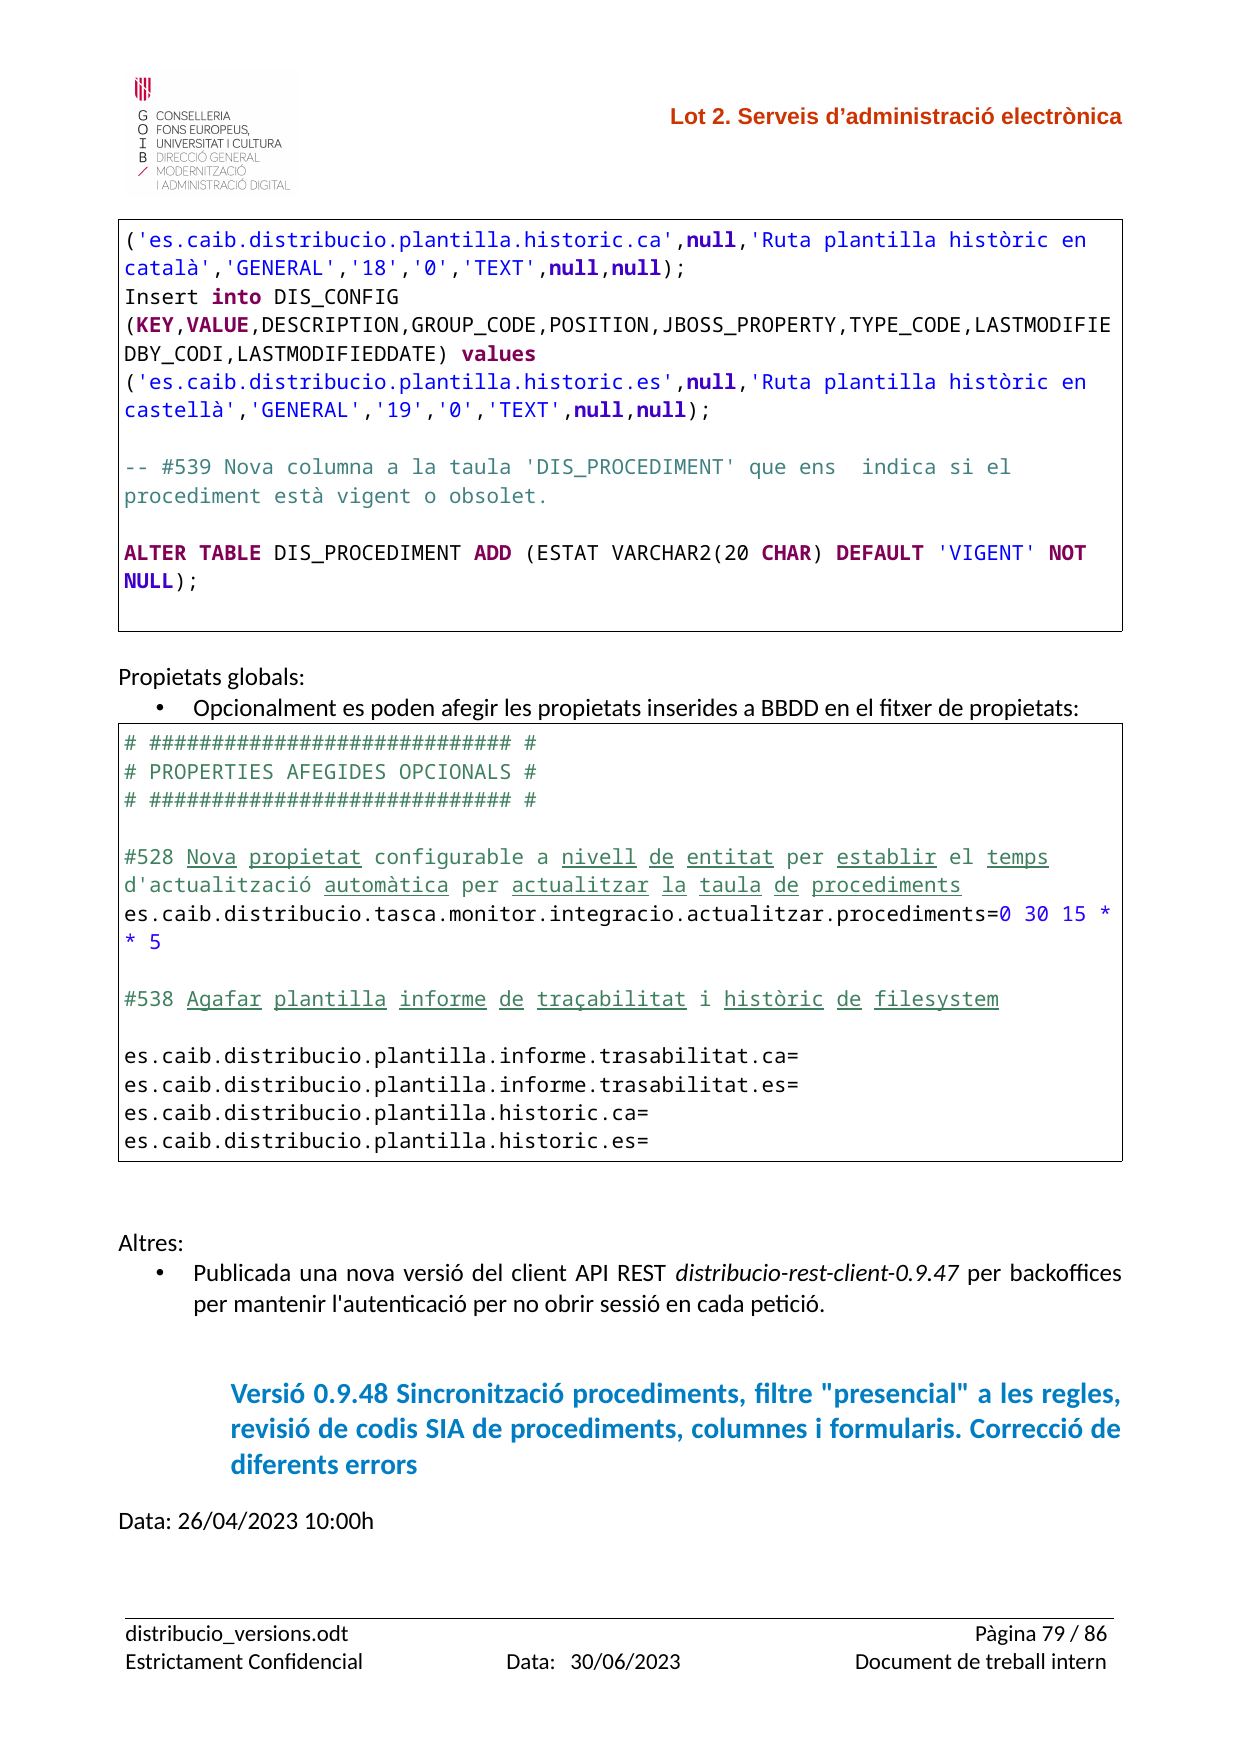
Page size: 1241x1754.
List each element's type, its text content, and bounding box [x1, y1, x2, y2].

list Publicada una nova versió del client API REST distribucio-rest-client-0.9.47 per backoffices per mantenir l'autenticació per no obrir sessió en cada petició. [156, 1257, 1122, 1318]
text Altres: [118, 1227, 1122, 1257]
list Opcionalment es poden afegir les propietats inserides a BBDD en el fitxer de propietats: [156, 692, 1122, 723]
subtitle Versió 0.9.48 Sincronització procediments, filtre "presencial" a les regles, revisió de codis SIA de procediments, columnes i formularis. Correcció de diferents errors [153, 1375, 1122, 1482]
text Data: 26/04/2023 10:00h [118, 1505, 1122, 1536]
picture [126, 70, 299, 197]
table_header # ############################# # # PROPERTIES AFEGIDES OPCIONALS # # ############################# # #528 Nova propietat configurable a nivell de entitat per establir el temps d'actualització automàtica per actualitzar la taula de procediments es.caib.distribucio.tasca.monitor.integracio.actualitzar.procediments=0 30 15 * * 5 #538 Agafar plantilla informe de traçabilitat i històric de filesystem es.caib.distribucio.plantilla.informe.trasabilitat.ca= es.caib.distribucio.plantilla.informe.trasabilitat.es= es.caib.distribucio.plantilla.historic.ca= es.caib.distribucio.plantilla.historic.es= [119, 724, 1122, 1161]
table_header ('es.caib.distribucio.plantilla.historic.ca',null,'Ruta plantilla històric en català','GENERAL','18','0','TEXT',null,null); Insert into DIS_CONFIG (KEY,VALUE,DESCRIPTION,GROUP_CODE,POSITION,JBOSS_PROPERTY,TYPE_CODE,LASTMODIFIEDBY_CODI,LASTMODIFIEDDATE) values ('es.caib.distribucio.plantilla.historic.es',null,'Ruta plantilla històric en castellà','GENERAL','19','0','TEXT',null,null); -- #539 Nova columna a la taula 'DIS_PROCEDIMENT' que ens indica si el procediment està vigent o obsolet. ALTER TABLE DIS_PROCEDIMENT ADD (ESTAT VARCHAR2(20 CHAR) DEFAULT 'VIGENT' NOT NULL); [119, 220, 1122, 631]
text Propietats globals: [118, 662, 1122, 692]
